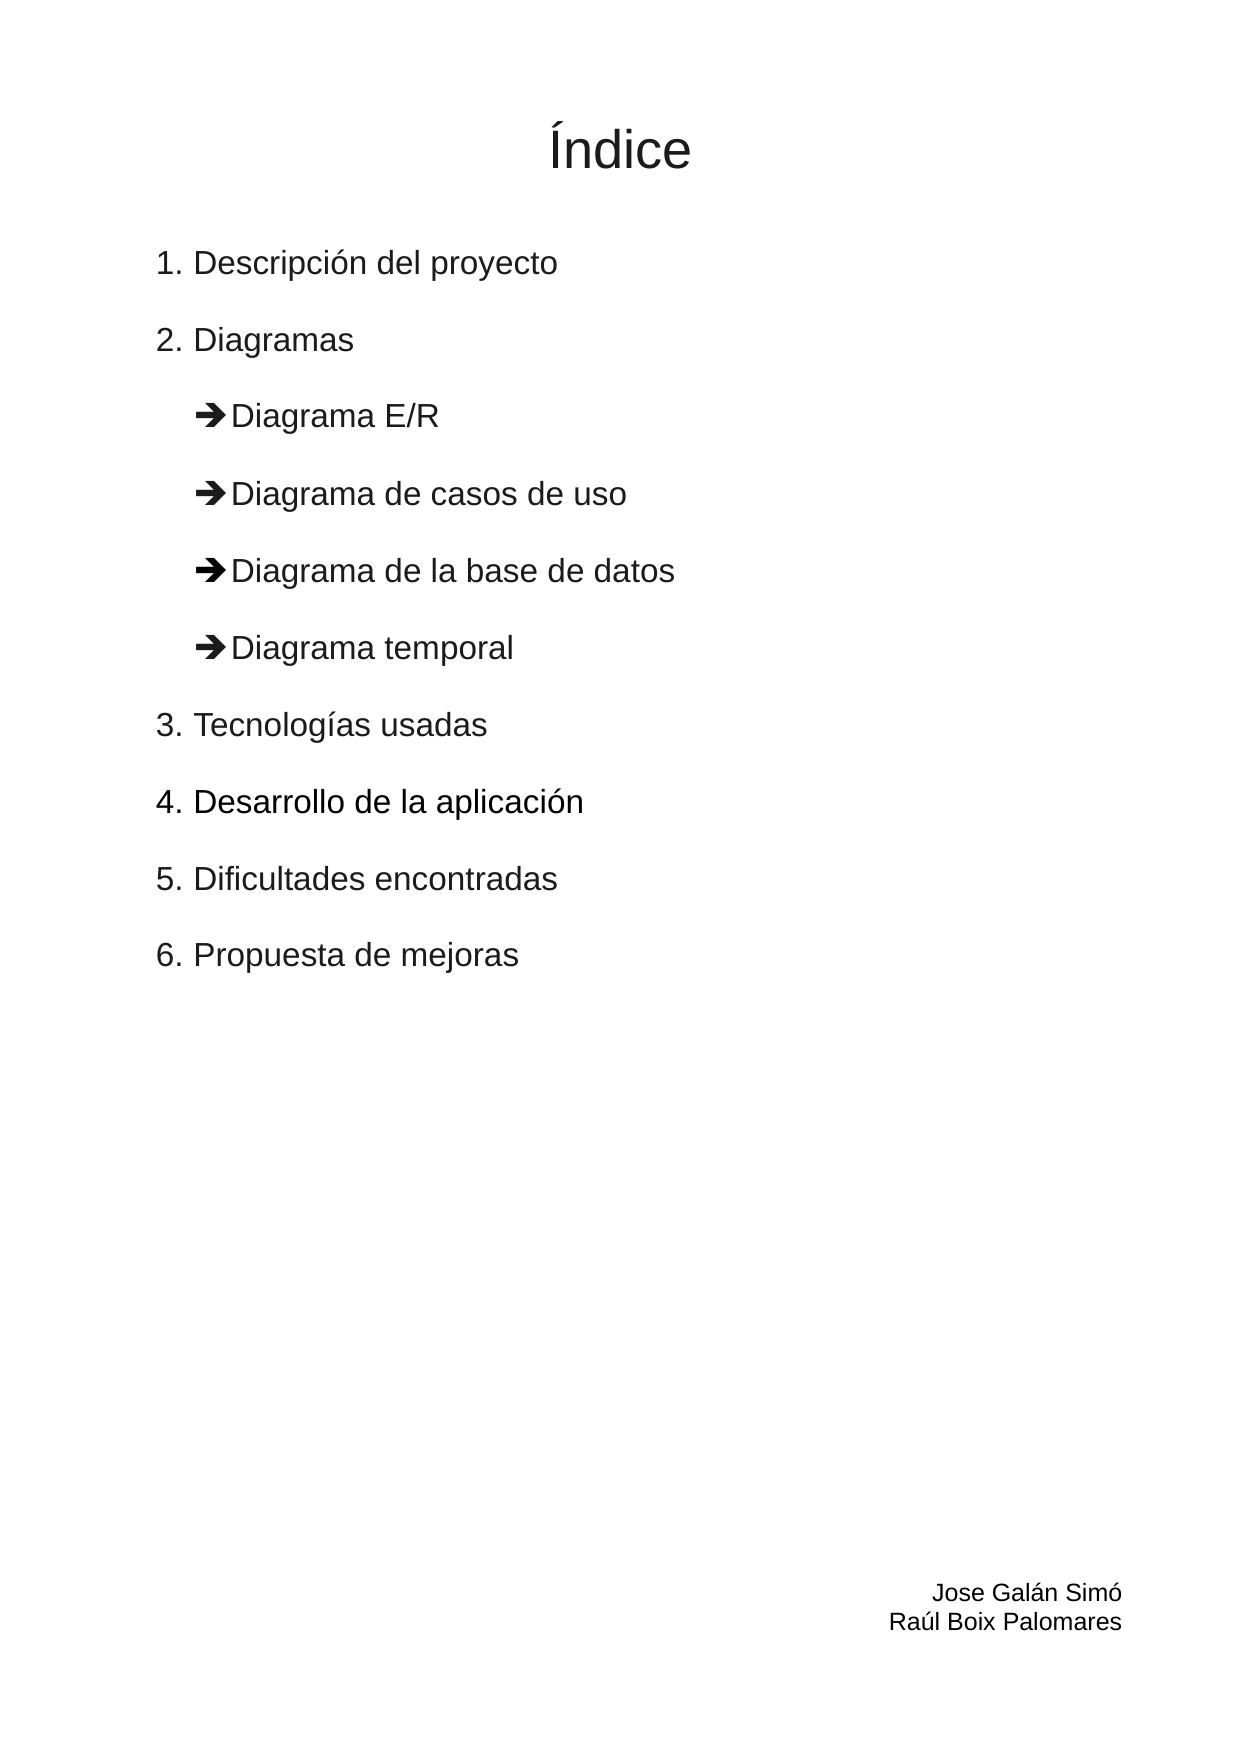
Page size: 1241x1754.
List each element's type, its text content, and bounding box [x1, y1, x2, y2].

list Desarrollo de la aplicación [156, 782, 1122, 820]
list Dificultades encontradas [156, 858, 1122, 897]
list Diagrama de la base de datos [193, 551, 1122, 589]
text Índice [118, 118, 1122, 180]
list Diagramas [156, 319, 1122, 358]
list Diagrama E/R [193, 396, 1122, 435]
list Tecnologías usadas [156, 705, 1122, 743]
list Diagrama temporal [193, 628, 1122, 666]
list Diagrama de casos de uso [193, 473, 1122, 512]
list Descripción del proyecto [156, 243, 1122, 281]
list Propuesta de mejoras [156, 935, 1122, 974]
